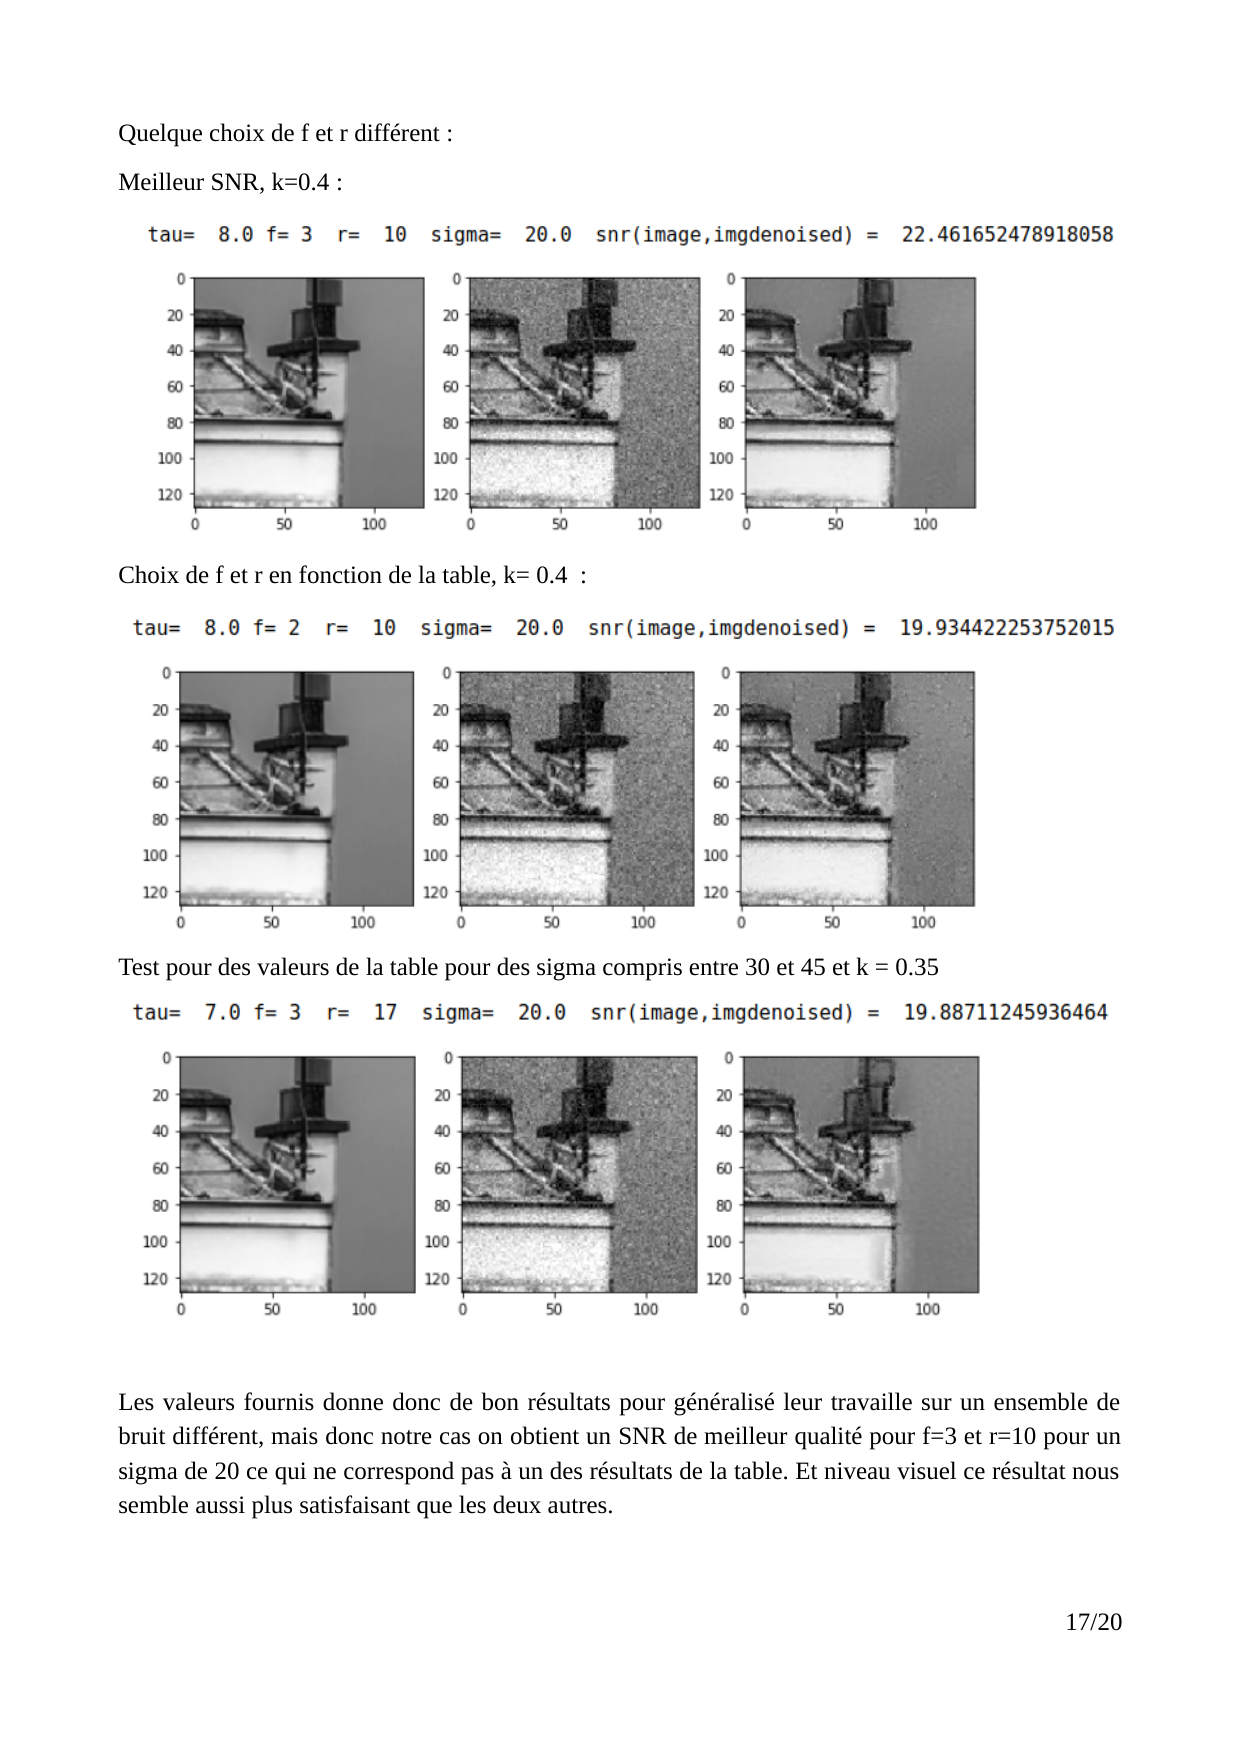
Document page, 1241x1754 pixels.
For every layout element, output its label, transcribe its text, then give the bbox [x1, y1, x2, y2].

text Quelque choix de f et r différent : [118, 118, 1122, 147]
text Meilleur SNR, k=0.4 : [118, 167, 1122, 196]
picture [118, 609, 1123, 946]
picture [118, 216, 1123, 555]
text Choix de f et r en fonction de la table, k= 0.4 : [118, 555, 1122, 589]
picture [118, 1000, 1123, 1333]
text Les valeurs fournis donne donc de bon résultats pour généralisé leur travaille sur un ensemble de bruit différent, mais donc notre cas on obtient un SNR de meilleur qualité pour f=3 et r=10 pour un sigma de 20 ce qui ne correspond pas à un des résultats de la table. Et niveau visuel ce résultat nous semble aussi plus satisfaisant que les deux autres. [118, 1387, 1122, 1519]
text Test pour des valeurs de la table pour des sigma compris entre 30 et 45 et k = 0.35 [118, 946, 1122, 980]
